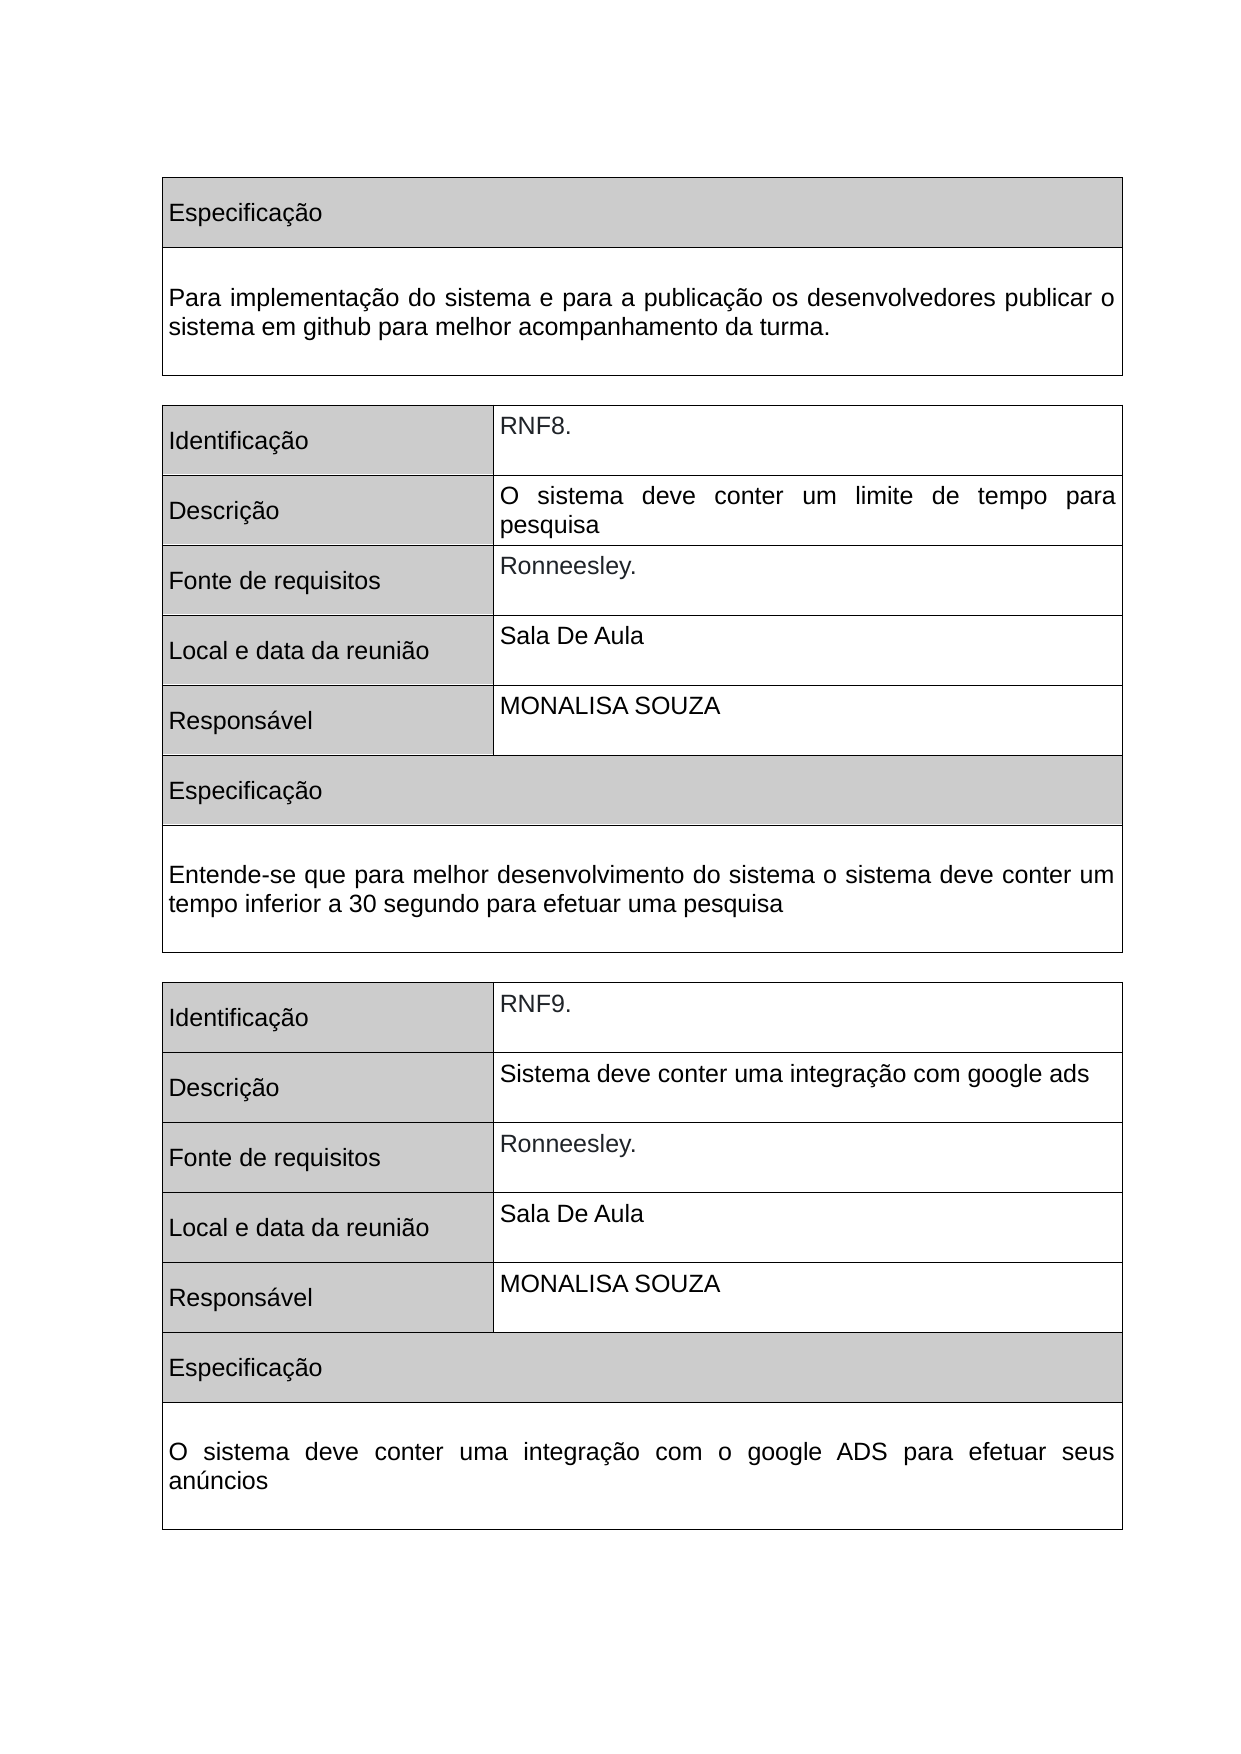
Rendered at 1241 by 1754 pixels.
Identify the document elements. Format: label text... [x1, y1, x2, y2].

table_header RNF9. [494, 983, 1122, 1052]
table_cell Local e data da reunião [163, 616, 493, 684]
table_cell MONALISA SOUZA [494, 686, 1122, 754]
table_cell O sistema deve conter uma integração com o google ADS para efetuar seus anúncios [163, 1403, 1122, 1529]
table_cell Ronneesley. [494, 546, 1122, 614]
table_cell Para implementação do sistema e para a publicação os desenvolvedores publicar o sistema em github para melhor acompanhamento da turma. [163, 248, 1122, 375]
table_header Identificação [163, 406, 493, 474]
table_cell Fonte de requisitos [163, 1123, 493, 1192]
table_cell Sala De Aula [494, 1193, 1122, 1262]
table_cell MONALISA SOUZA [494, 1263, 1122, 1332]
table_cell Responsável [163, 1263, 493, 1332]
table_cell Ronneesley. [494, 1123, 1122, 1192]
table_cell Especificação [163, 1333, 1122, 1402]
table_cell Sistema deve conter uma integração com google ads [494, 1053, 1122, 1122]
table_header Identificação [163, 983, 493, 1052]
table_cell Descrição [163, 476, 493, 544]
table_cell Entende-se que para melhor desenvolvimento do sistema o sistema deve conter um tempo inferior a 30 segundo para efetuar uma pesquisa [163, 826, 1122, 952]
table_cell Descrição [163, 1053, 493, 1122]
table_cell Sala De Aula [494, 616, 1122, 684]
table_cell Fonte de requisitos [163, 546, 493, 614]
table_cell Especificação [163, 178, 1122, 247]
table_header RNF8. [494, 406, 1122, 474]
table_cell Local e data da reunião [163, 1193, 493, 1262]
table_cell Responsável [163, 686, 493, 754]
table_cell O sistema deve conter um limite de tempo para pesquisa [494, 476, 1122, 544]
table_cell Especificação [163, 756, 1122, 824]
